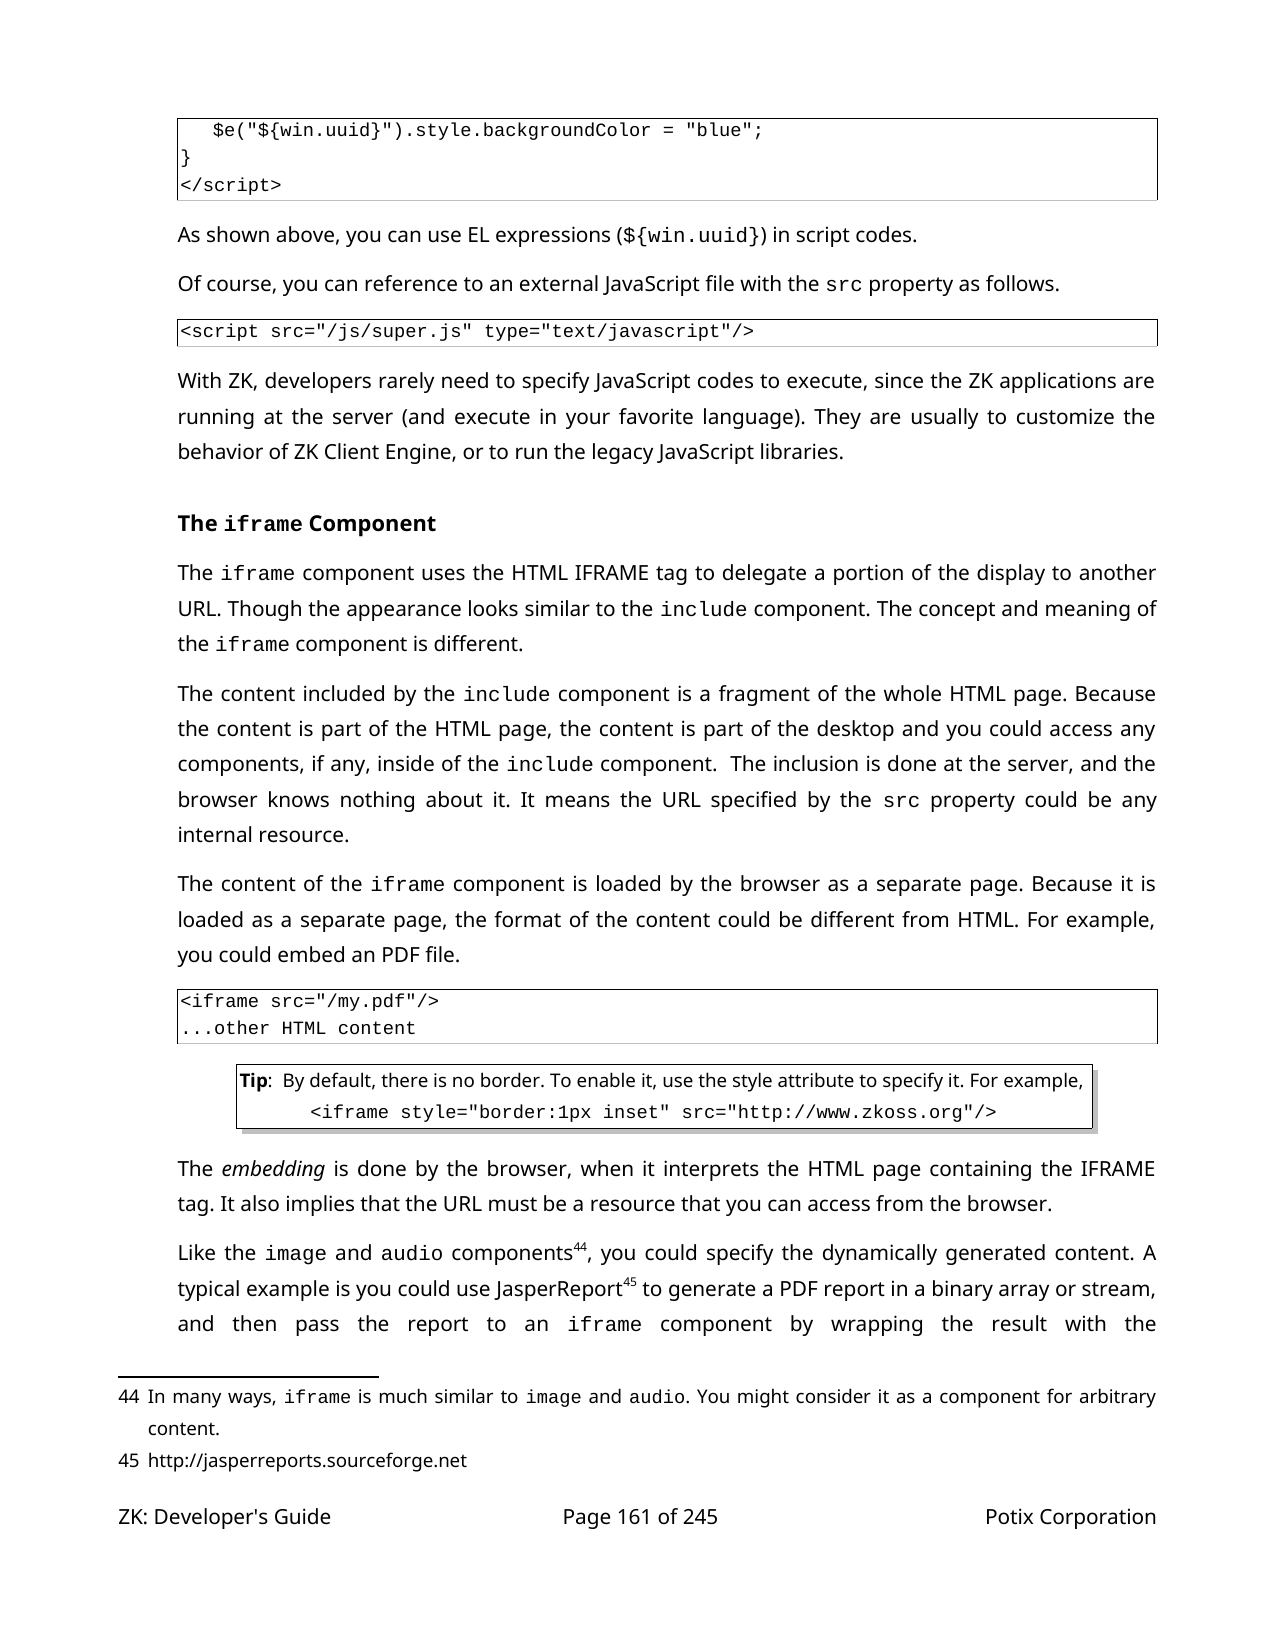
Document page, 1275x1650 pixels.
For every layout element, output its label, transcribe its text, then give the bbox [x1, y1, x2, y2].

text The content included by the include component is a fragment of the whole HTML page. Because the content is part of the HTML page, the content is part of the desktop and you could access any components, if any, inside of the include component. The inclusion is done at the server, and the browser knows nothing about it. It means the URL specified by the src property could be any internal resource. [177, 679, 1157, 849]
text http://jasperreports.sourceforge.net [118, 1447, 1157, 1473]
text As shown above, you can use EL expressions (${win.uuid}) in script codes. [177, 220, 1157, 249]
text <script src="/js/super.js" type="text/javascript"/> [178, 320, 1157, 346]
text The embedding is done by the browser, when it interprets the HTML page containing the IFRAME tag. It also implies that the URL must be a resource that you can access from the browser. [177, 1154, 1157, 1218]
text ...other HTML content [178, 1016, 1157, 1043]
text With ZK, developers rarely need to specify JavaScript codes to execute, since the ZK applications are running at the server (and execute in your favorite language). They are usually to customize the behavior of ZK Client Engine, or to run the legacy JavaScript libraries. [177, 367, 1157, 465]
text The content of the iframe component is loaded by the browser as a separate page. Because it is loaded as a separate page, the format of the content could be different from HTML. For example, you could embed an PDF file. [177, 869, 1157, 968]
text </script> [178, 172, 1157, 200]
text Tip: By default, there is no border. To enable it, use the style attribute to specify it. For example, <iframe style="border:1px inset" src="http://www.zkoss.org"/> [237, 1065, 1092, 1128]
subtitle The iframe Component [177, 508, 1157, 538]
text Of course, you can reference to an external JavaScript file with the src property as follows. [177, 269, 1157, 298]
text $e("${win.uuid}").style.backgroundColor = "blue"; [178, 119, 1157, 142]
text <iframe src="/my.pdf"/> [178, 990, 1157, 1013]
text Like the image and audio components, you could specify the dynamically generated content. A typical example is you could use JasperReport to generate a PDF report in a binary array or stream, and then pass the report to an iframe component by wrapping the result with the [177, 1238, 1157, 1338]
text In many ways, iframe is much similar to image and audio. You might consider it as a component for arbitrary content. [118, 1383, 1157, 1441]
text The iframe component uses the HTML IFRAME tag to delegate a portion of the display to another URL. Though the appearance looks similar to the include component. The concept and meaning of the iframe component is different. [177, 558, 1157, 658]
text } [178, 145, 1157, 169]
